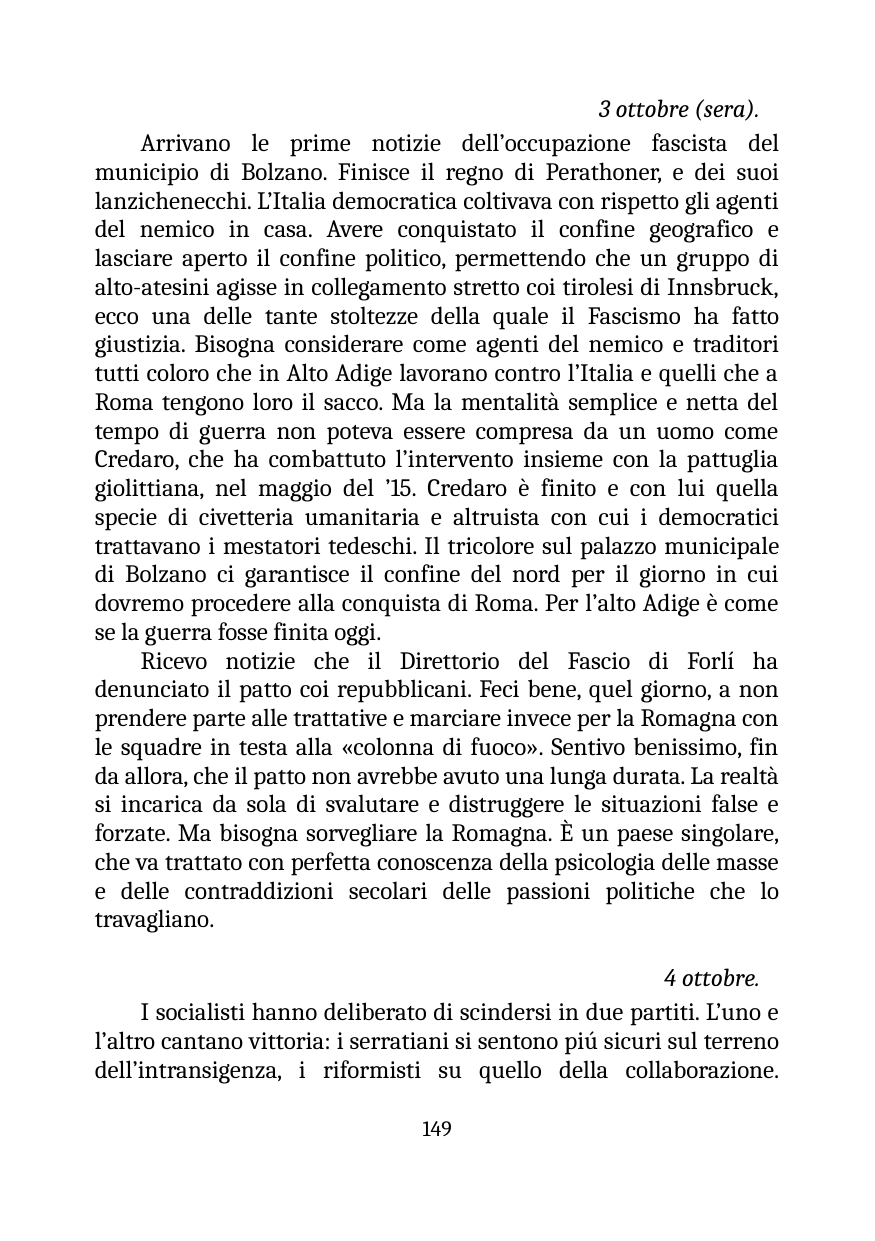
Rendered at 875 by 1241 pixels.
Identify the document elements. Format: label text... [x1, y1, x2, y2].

text Arrivano le prime notizie dell’occupazione fascista del municipio di Bolzano. Finisce il regno di Perathoner, e dei suoi lanzichenecchi. L’Italia democratica coltivava con rispetto gli agenti del nemico in casa. Avere conquistato il confine geografico e lasciare aperto il confine politico, permettendo che un gruppo di alto-atesini agisse in collegamento stretto coi tirolesi di Innsbruck, ecco una delle tante stoltezze della quale il Fascismo ha fatto giustizia. Bisogna considerare come agenti del nemico e traditori tutti coloro che in Alto Adige lavorano contro l’Italia e quelli che a Roma tengono loro il sacco. Ma la mentalità semplice e netta del tempo di guerra non poteva essere compresa da un uomo come Credaro, che ha combattuto l’intervento insieme con la pattuglia giolittiana, nel maggio del ’15. Credaro è finito e con lui quella specie di civetteria umanitaria e altruista con cui i democratici trattavano i mestatori tedeschi. Il tricolore sul palazzo municipale di Bolzano ci garantisce il confine del nord per il giorno in cui dovremo procedere alla conquista di Roma. Per l’alto Adige è come se la guerra fosse finita oggi. [94, 129, 779, 647]
text Ricevo notizie che il Direttorio del Fascio di Forlí ha denunciato il patto coi repubblicani. Feci bene, quel giorno, a non prendere parte alle trattative e marciare invece per la Romagna con le squadre in testa alla «colonna di fuoco». Sentivo benissimo, fin da allora, che il patto non avrebbe avuto una lunga durata. La realtà si incarica da sola di svalutare e distruggere le situazioni false e forzate. Ma bisogna sorvegliare la Romagna. È un paese singolare, che va trattato con perfetta conoscenza della psicologia delle masse e delle contraddizioni secolari delle passioni politiche che lo travagliano. [94, 647, 779, 934]
text 4 ottobre. [94, 964, 762, 992]
text 3 ottobre (sera). [94, 94, 762, 123]
text I socialisti hanno deliberato di scindersi in due partiti. L’uno e l’altro cantano vittoria: i serratiani si sentono piú sicuri sul terreno dell’intransigenza, i riformisti su quello della collaborazione. [94, 998, 779, 1084]
